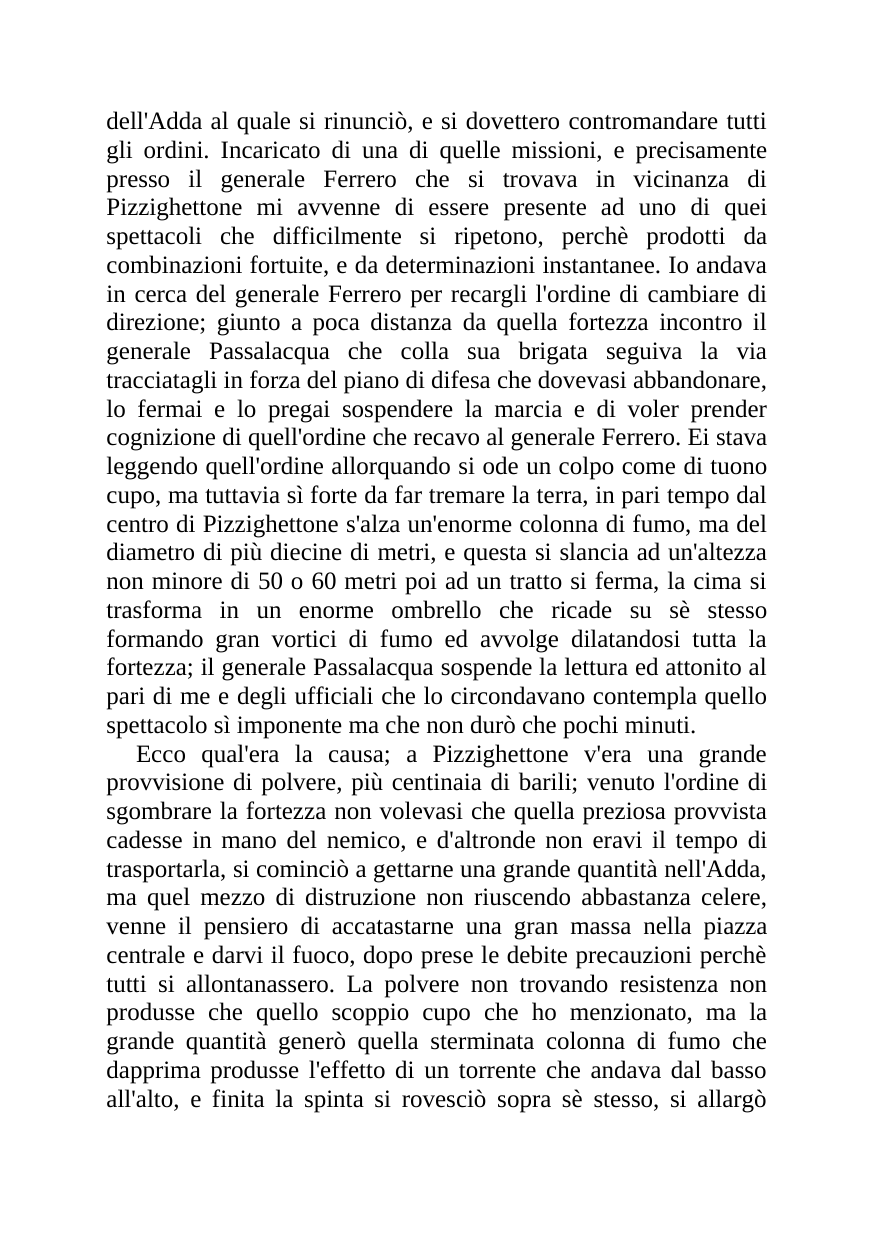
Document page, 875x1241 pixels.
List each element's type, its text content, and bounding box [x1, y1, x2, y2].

text dell'Adda al quale si rinunciò, e si dovettero contromandare tutti gli ordini. Incaricato di una di quelle missioni, e precisamente presso il generale Ferrero che si trovava in vicinanza di Pizzighettone mi avvenne di essere presente ad uno di quei spettacoli che difficilmente si ripetono, perchè prodotti da combinazioni fortuite, e da determinazioni instantanee. Io andava in cerca del generale Ferrero per recargli l'ordine di cambiare di direzione; giunto a poca distanza da quella fortezza incontro il generale Passalacqua che colla sua brigata seguiva la via tracciatagli in forza del piano di difesa che dovevasi abbandonare, lo fermai e lo pregai sospendere la marcia e di voler prender cognizione di quell'ordine che recavo al generale Ferrero. Ei stava leggendo quell'ordine allorquando si ode un colpo come di tuono cupo, ma tuttavia sì forte da far tremare la terra, in pari tempo dal centro di Pizzighettone s'alza un'enorme colonna di fumo, ma del diametro di più diecine di metri, e questa si slancia ad un'altezza non minore di 50 o 60 metri poi ad un tratto si ferma, la cima si trasforma in un enorme ombrello che ricade su sè stesso formando gran vortici di fumo ed avvolge dilatandosi tutta la fortezza; il generale Passalacqua sospende la lettura ed attonito al pari di me e degli ufficiali che lo circondavano contempla quello spettacolo sì imponente ma che non durò che pochi minuti. [106, 106, 768, 739]
text Ecco qual'era la causa; a Pizzighettone v'era una grande provvisione di polvere, più centinaia di barili; venuto l'ordine di sgombrare la fortezza non volevasi che quella preziosa provvista cadesse in mano del nemico, e d'altronde non eravi il tempo di trasportarla, si cominciò a gettarne una grande quantità nell'Adda, ma quel mezzo di distruzione non riuscendo abbastanza celere, venne il pensiero di accatastarne una gran massa nella piazza centrale e darvi il fuoco, dopo prese le debite precauzioni perchè tutti si allontanassero. La polvere non trovando resistenza non produsse che quello scoppio cupo che ho menzionato, ma la grande quantità generò quella sterminata colonna di fumo che dapprima produsse l'effetto di un torrente che andava dal basso all'alto, e finita la spinta si rovesciò sopra sè stesso, si allargò [106, 739, 768, 1112]
